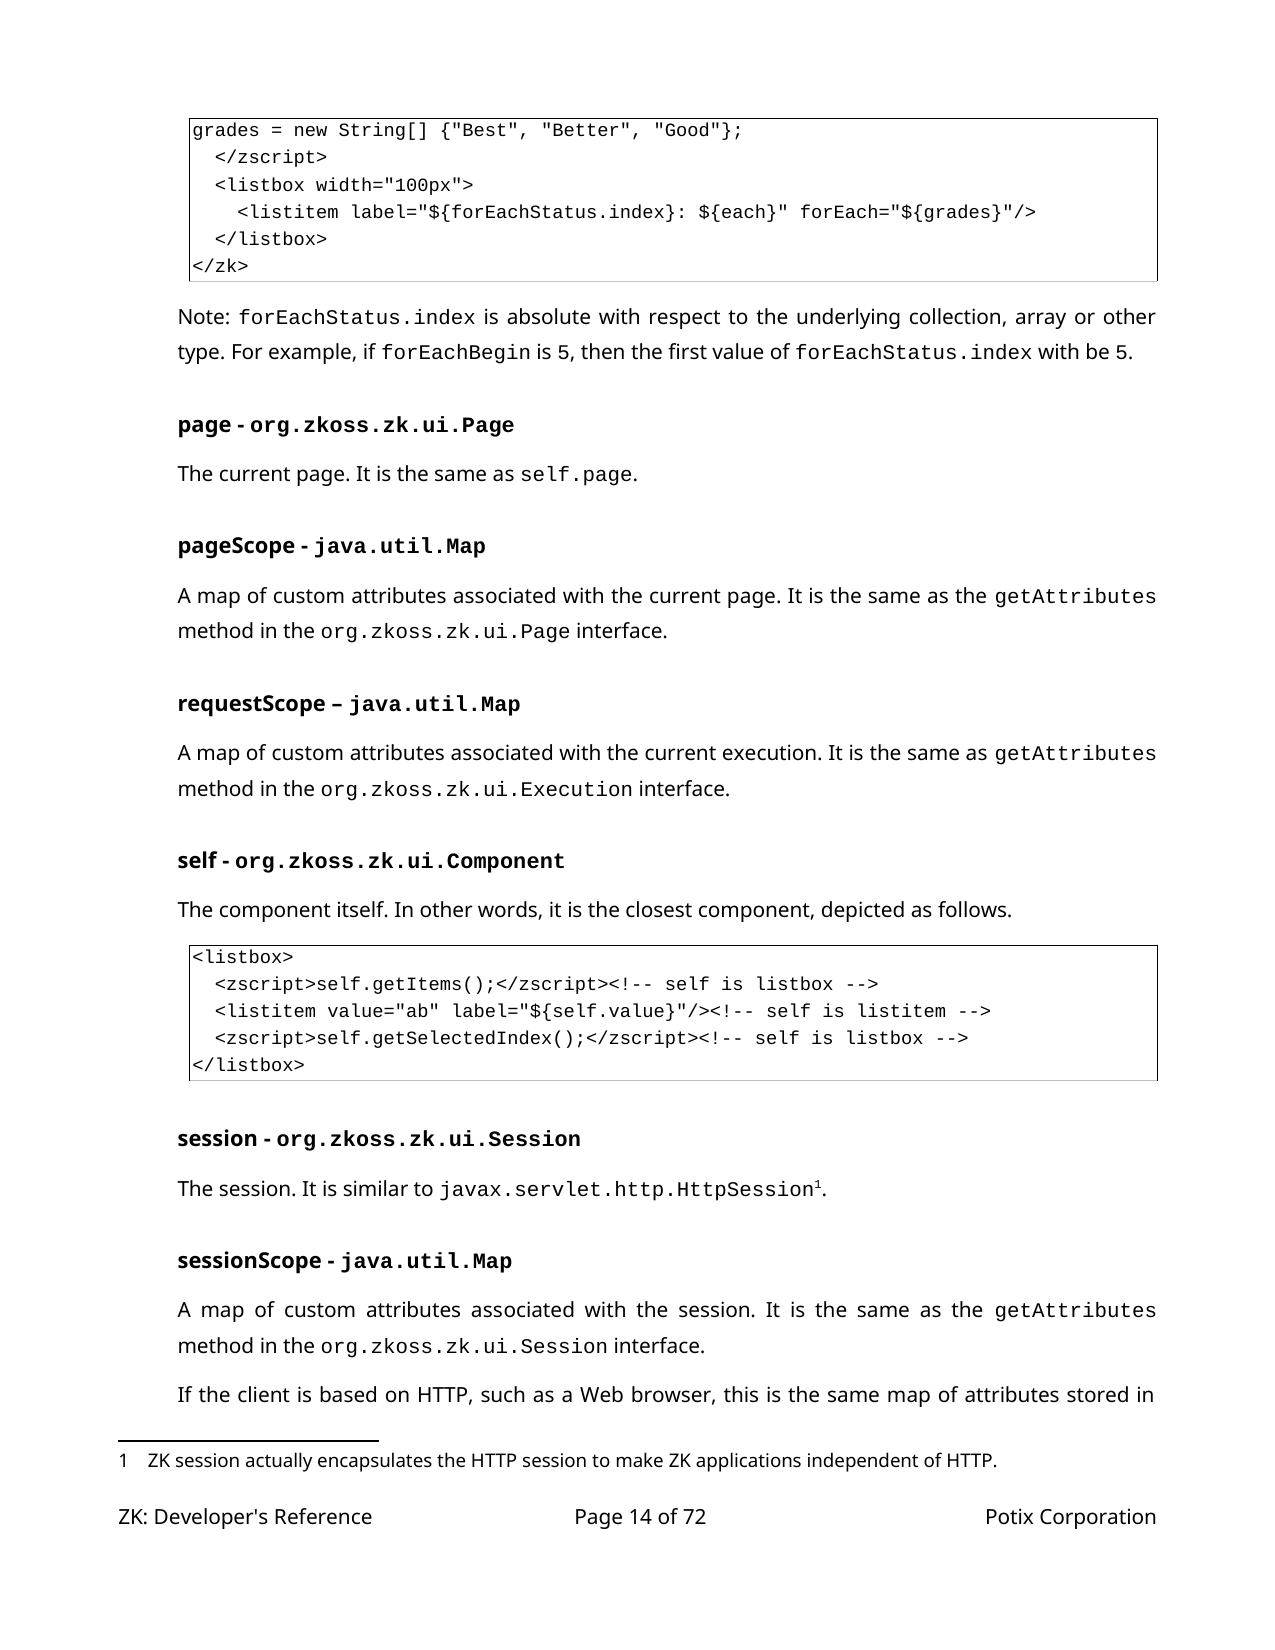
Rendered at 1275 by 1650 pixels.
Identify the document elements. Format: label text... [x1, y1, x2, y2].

text </zscript> [190, 145, 1157, 169]
text <listitem value="ab" label="${self.value}"/><!-- self is listitem --> [190, 999, 1157, 1023]
text If the client is based on HTTP, such as a Web browser, this is the same map of attributes stored in [177, 1380, 1157, 1408]
text The current page. It is the same as self.page. [177, 459, 1157, 488]
text Note: forEachStatus.index is absolute with respect to the underlying collection, array or other type. For example, if forEachBegin is 5, then the first value of forEachStatus.index with be 5. [177, 302, 1157, 366]
text The session. It is similar to javax.servlet.http.HttpSession. [177, 1174, 1157, 1202]
subtitle sessionScope - java.util.Map [177, 1245, 1157, 1275]
text </zk> [190, 254, 1157, 281]
text <listbox width="100px"> [190, 172, 1157, 197]
text <listitem label="${forEachStatus.index}: ${each}" forEach="${grades}"/> [190, 200, 1157, 224]
subtitle requestScope – java.util.Map [177, 688, 1157, 718]
text </listbox> [190, 1053, 1157, 1080]
text <zscript>self.getItems();</zscript><!-- self is listbox --> [190, 972, 1157, 996]
text <zscript>self.getSelectedIndex();</zscript><!-- self is listbox --> [190, 1026, 1157, 1050]
text grades = new String[] {"Best", "Better", "Good"}; [190, 119, 1157, 142]
text </listbox> [190, 227, 1157, 251]
text ZK session actually encapsulates the HTTP session to make ZK applications independent of HTTP. [118, 1447, 1157, 1473]
text The component itself. In other words, it is the closest component, depicted as follows. [177, 896, 1157, 924]
text A map of custom attributes associated with the session. It is the same as the getAttributes method in the org.zkoss.zk.ui.Session interface. [177, 1296, 1157, 1359]
subtitle pageScope - java.util.Map [177, 530, 1157, 560]
subtitle page - org.zkoss.zk.ui.Page [177, 408, 1157, 439]
subtitle self - org.zkoss.zk.ui.Component [177, 845, 1157, 875]
text A map of custom attributes associated with the current page. It is the same as the getAttributes method in the org.zkoss.zk.ui.Page interface. [177, 581, 1157, 645]
subtitle session - org.zkoss.zk.ui.Session [177, 1123, 1157, 1153]
text <listbox> [190, 946, 1157, 969]
text A map of custom attributes associated with the current execution. It is the same as getAttributes method in the org.zkoss.zk.ui.Execution interface. [177, 738, 1157, 802]
